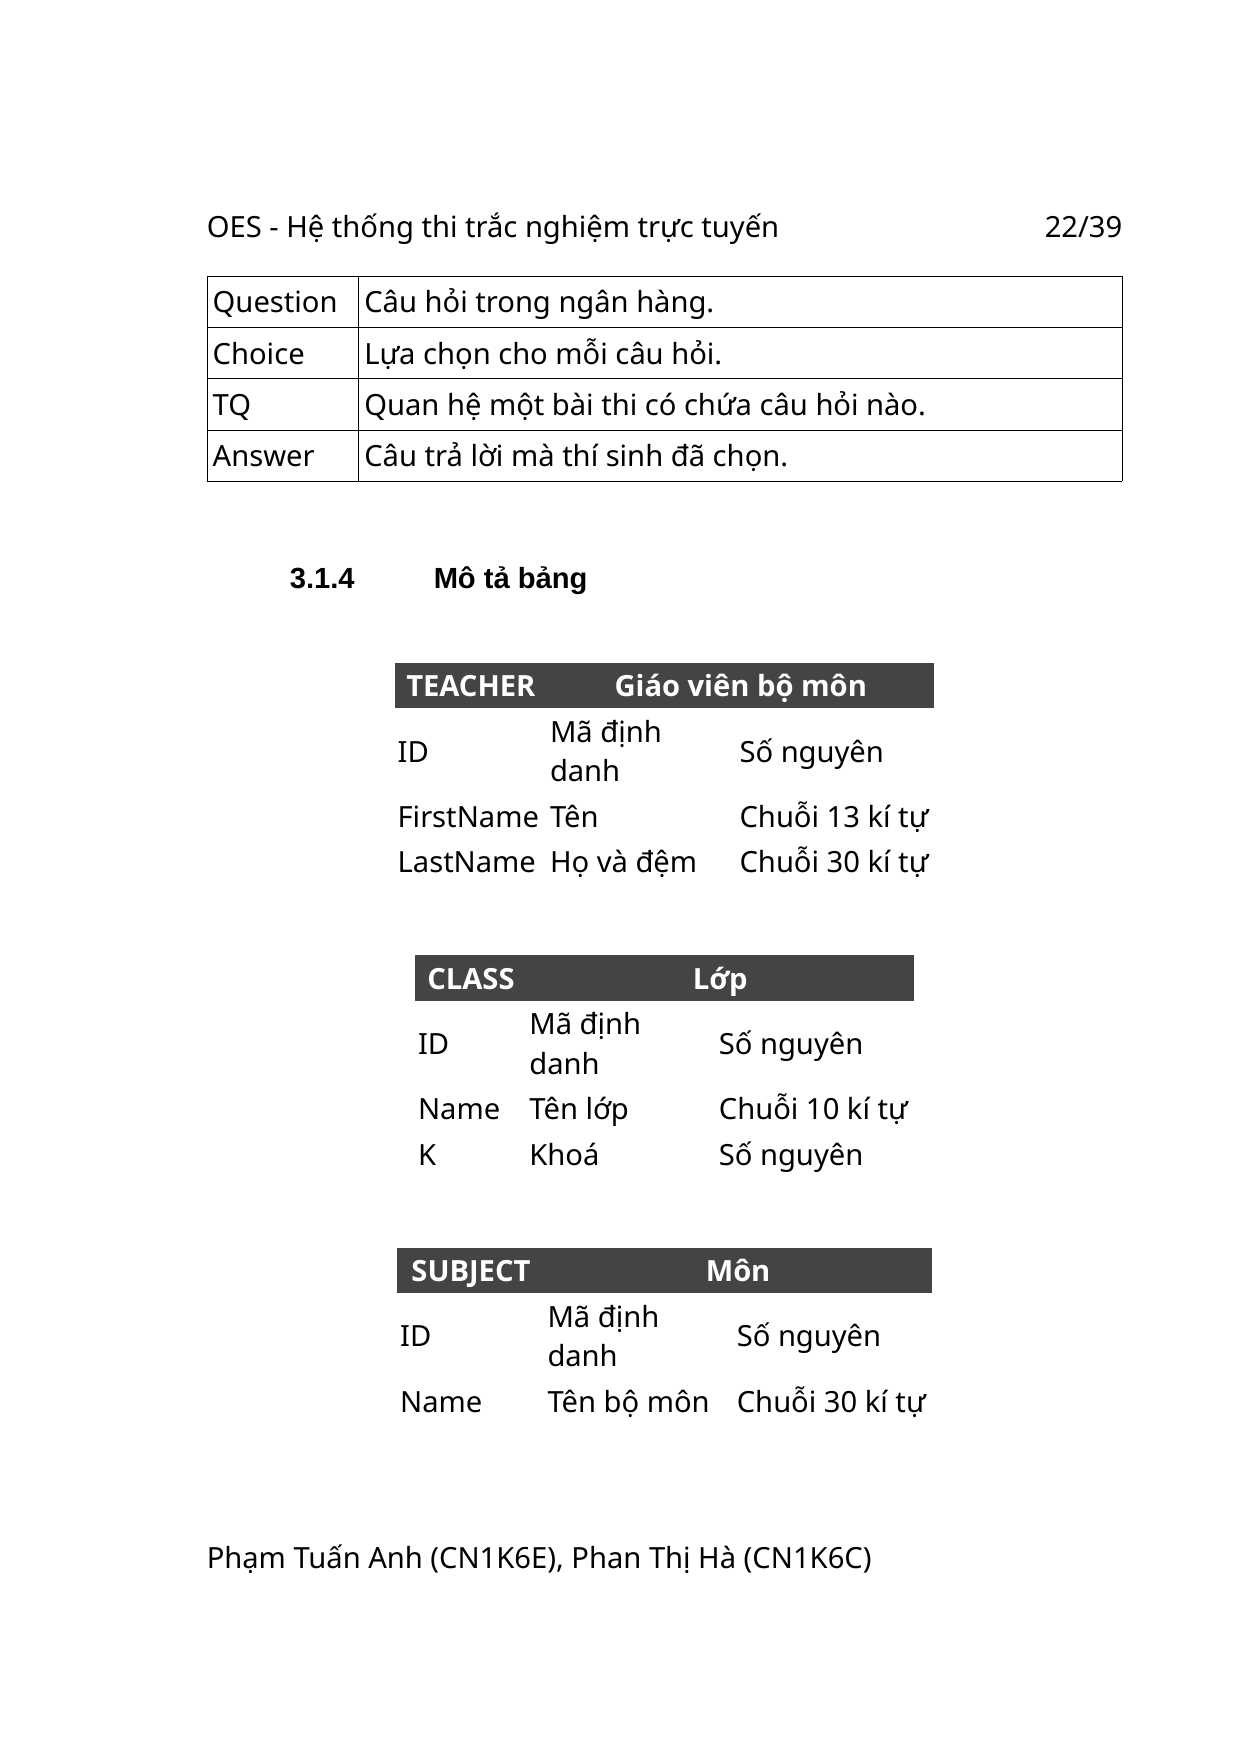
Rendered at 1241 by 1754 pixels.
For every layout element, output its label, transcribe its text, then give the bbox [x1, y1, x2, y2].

table_cell Số nguyên [734, 1293, 932, 1378]
table_cell Chuỗi 30 kí tự [734, 1378, 932, 1424]
table_cell Mã định danh [547, 708, 736, 793]
table_cell ID [395, 708, 547, 793]
table_cell Mã định danh [544, 1293, 734, 1378]
table_cell Họ và đệm [547, 839, 736, 884]
table_cell Khoá [526, 1131, 716, 1177]
table_header TEACHER [395, 663, 547, 708]
table_cell Choice [208, 328, 358, 378]
table_cell Chuỗi 13 kí tự [736, 793, 934, 839]
table_cell ID [397, 1293, 544, 1378]
table_header Giáo viên bộ môn [547, 663, 934, 708]
table_cell Câu trả lời mà thí sinh đã chọn. [359, 431, 1122, 481]
table_cell LastName [395, 839, 547, 884]
table_cell Quan hệ một bài thi có chứa câu hỏi nào. [359, 379, 1122, 429]
subtitle Mô tả bảng [282, 561, 1122, 595]
table_cell Tên lớp [526, 1086, 716, 1131]
table_cell Chuỗi 30 kí tự [736, 839, 934, 884]
table_cell TQ [208, 379, 358, 429]
table_cell Số nguyên [716, 1001, 914, 1086]
table_cell Số nguyên [736, 708, 934, 793]
table_cell Name [415, 1086, 526, 1131]
table_header SUBJECT [397, 1248, 544, 1293]
table_cell Tên [547, 793, 736, 839]
table_cell Question [208, 277, 358, 327]
table_cell Câu hỏi trong ngân hàng. [359, 277, 1122, 327]
table_cell Lựa chọn cho mỗi câu hỏi. [359, 328, 1122, 378]
table_cell FirstName [395, 793, 547, 839]
table_cell Chuỗi 10 kí tự [716, 1086, 914, 1131]
table_header Môn [544, 1248, 932, 1293]
table_cell K [415, 1131, 526, 1177]
table_cell Số nguyên [716, 1131, 914, 1177]
table_header CLASS [415, 955, 526, 1001]
table_cell Mã định danh [526, 1001, 716, 1086]
table_header Lớp [526, 955, 914, 1001]
table_cell ID [415, 1001, 526, 1086]
table_cell Answer [208, 431, 358, 481]
table_cell Tên bộ môn [544, 1378, 734, 1424]
table_cell Name [397, 1378, 544, 1424]
